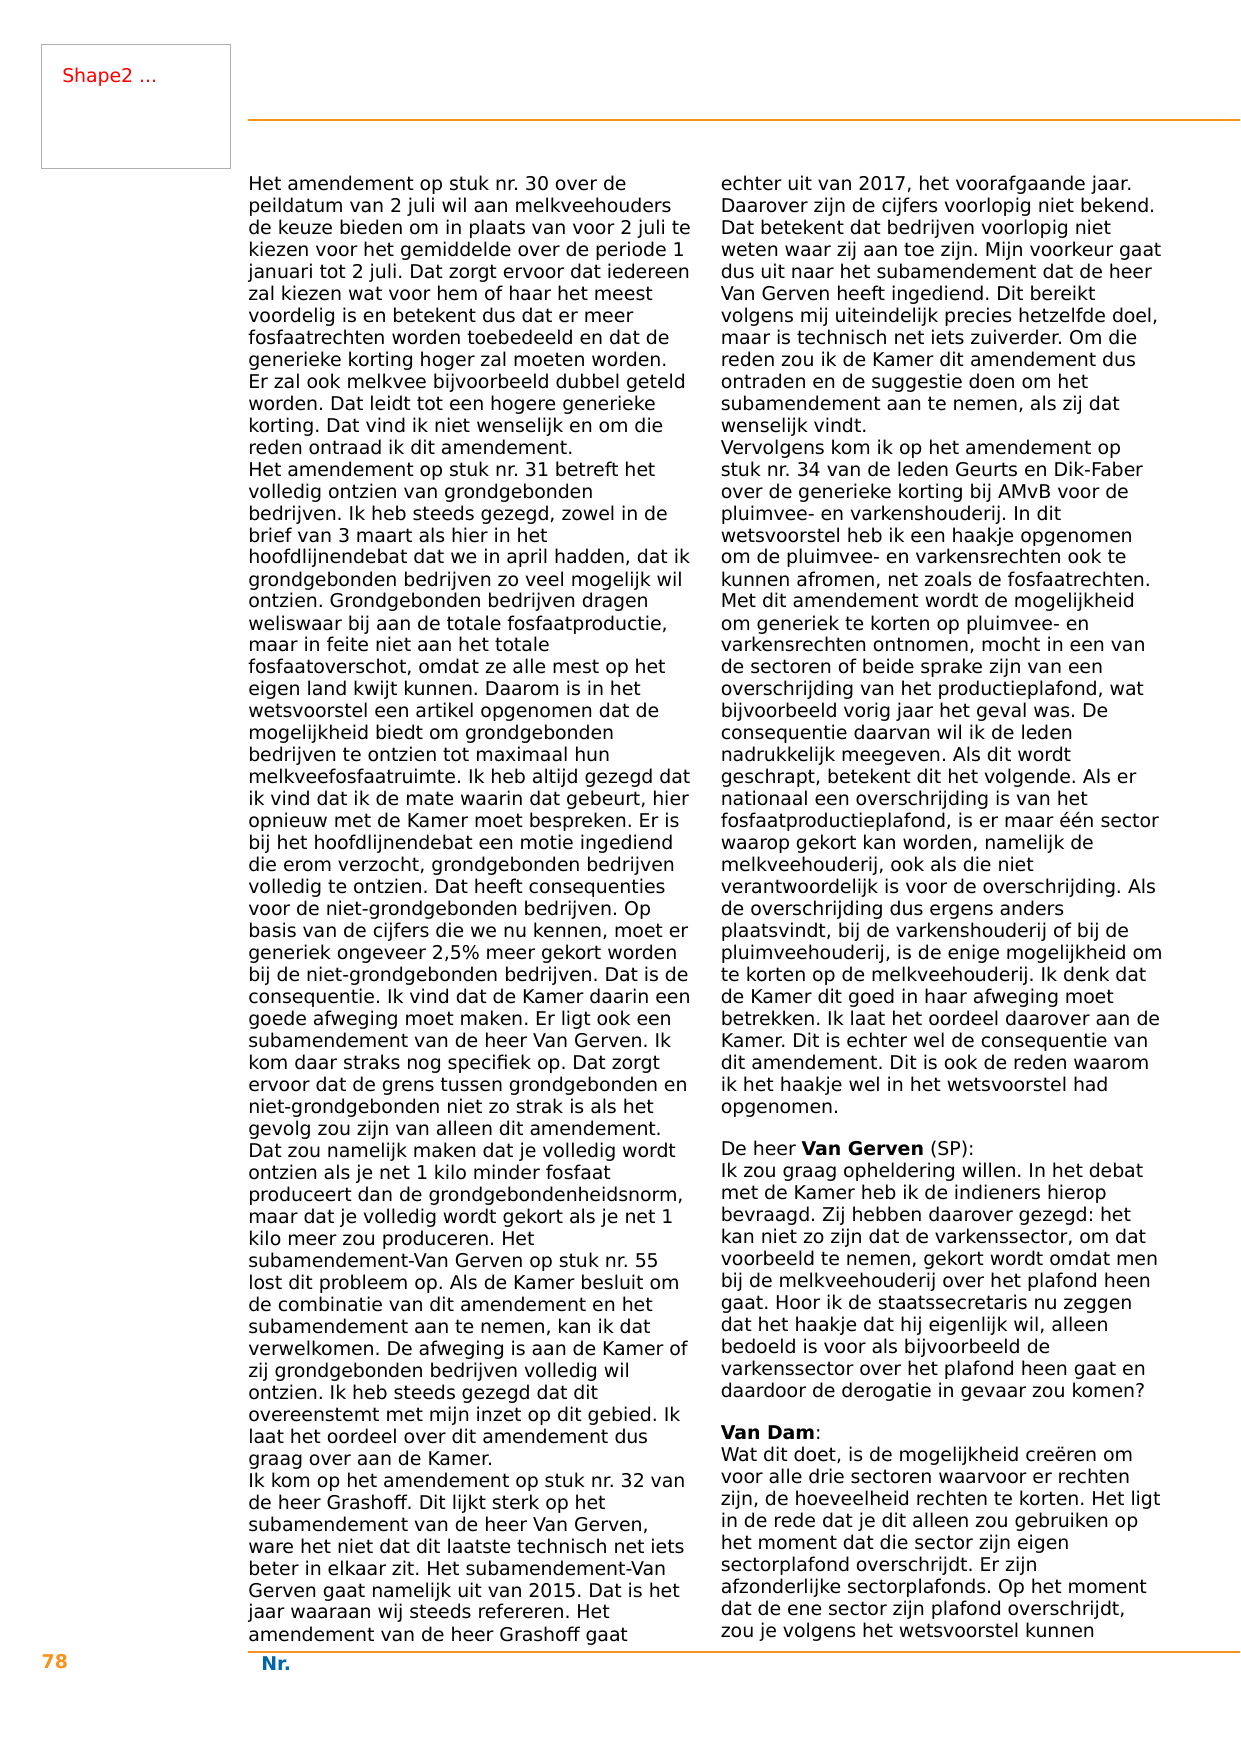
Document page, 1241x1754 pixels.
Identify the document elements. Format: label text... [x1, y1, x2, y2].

text Het amendement op stuk nr. 31 betreft het volledig ontzien van grondgebonden bedrijven. Ik heb steeds gezegd, zowel in de brief van 3 maart als hier in het hoofdlijnendebat dat we in april hadden, dat ik grondgebonden bedrijven zo veel mogelijk wil ontzien. Grondgebonden bedrijven dragen weliswaar bij aan de totale fosfaatproductie, maar in feite niet aan het totale fosfaatoverschot, omdat ze alle mest op het eigen land kwijt kunnen. Daarom is in het wetsvoorstel een artikel opgenomen dat de mogelijkheid biedt om grondgebonden bedrijven te ontzien tot maximaal hun melkveefosfaatruimte. Ik heb altijd gezegd dat ik vind dat ik de mate waarin dat gebeurt, hier opnieuw met de Kamer moet bespreken. Er is bij het hoofdlijnendebat een motie ingediend die erom verzocht, grondgebonden bedrijven volledig te ontzien. Dat heeft consequenties voor de niet-grondgebonden bedrijven. Op basis van de cijfers die we nu kennen, moet er generiek ongeveer 2,5% meer gekort worden bij de niet-grondgebonden bedrijven. Dat is de consequentie. Ik vind dat de Kamer daarin een goede afweging moet maken. Er ligt ook een subamendement van de heer Van Gerven. Ik kom daar straks nog specifiek op. Dat zorgt ervoor dat de grens tussen grondgebonden en niet-grondgebonden niet zo strak is als het gevolg zou zijn van alleen dit amendement. Dat zou namelijk maken dat je volledig wordt ontzien als je net 1 kilo minder fosfaat produceert dan de grondgebondenheidsnorm, maar dat je volledig wordt gekort als je net 1 kilo meer zou produceren. Het subamendement-Van Gerven op stuk nr. 55 lost dit probleem op. Als de Kamer besluit om de combinatie van dit amendement en het subamendement aan te nemen, kan ik dat verwelkomen. De afweging is aan de Kamer of zij grondgebonden bedrijven volledig wil ontzien. Ik heb steeds gezegd dat dit overeenstemt met mijn inzet op dit gebied. Ik laat het oordeel over dit amendement dus graag over aan de Kamer. [248, 458, 691, 1469]
text De heer Van Gerven (SP): [721, 1138, 1163, 1160]
text Het amendement op stuk nr. 30 over de peildatum van 2 juli wil aan melkveehouders de keuze bieden om in plaats van voor 2 juli te kiezen voor het gemiddelde over de periode 1 januari tot 2 juli. Dat zorgt ervoor dat iedereen zal kiezen wat voor hem of haar het meest voordelig is en betekent dus dat er meer fosfaatrechten worden toebedeeld en dat de generieke korting hoger zal moeten worden. Er zal ook melkvee bijvoorbeeld dubbel geteld worden. Dat leidt tot een hogere generieke korting. Dat vind ik niet wenselijk en om die reden ontraad ik dit amendement. [248, 173, 691, 458]
text Van Dam: [721, 1422, 1163, 1444]
text Ik kom op het amendement op stuk nr. 32 van de heer Grashoff. Dit lijkt sterk op het subamendement van de heer Van Gerven, ware het niet dat dit laatste technisch net iets beter in elkaar zit. Het subamendement-Van Gerven gaat namelijk uit van 2015. Dat is het jaar waaraan wij steeds refereren. Het amendement van de heer Grashoff gaat [248, 1469, 691, 1645]
text Ik zou graag opheldering willen. In het debat met de Kamer heb ik de indieners hierop bevraagd. Zij hebben daarover gezegd: het kan niet zo zijn dat de varkenssector, om dat voorbeeld te nemen, gekort wordt omdat men bij de melkveehouderij over het plafond heen gaat. Hoor ik de staatssecretaris nu zeggen dat het haakje dat hij eigenlijk wil, alleen bedoeld is voor als bijvoorbeeld de varkenssector over het plafond heen gaat en daardoor de derogatie in gevaar zou komen? [721, 1160, 1163, 1402]
text Vervolgens kom ik op het amendement op stuk nr. 34 van de leden Geurts en Dik-Faber over de generieke korting bij AMvB voor de pluimvee- en varkenshouderij. In dit wetsvoorstel heb ik een haakje opgenomen om de pluimvee- en varkensrechten ook te kunnen afromen, net zoals de fosfaatrechten. Met dit amendement wordt de mogelijkheid om generiek te korten op pluimvee- en varkensrechten ontnomen, mocht in een van de sectoren of beide sprake zijn van een overschrijding van het productieplafond, wat bijvoorbeeld vorig jaar het geval was. De consequentie daarvan wil ik de leden nadrukkelijk meegeven. Als dit wordt geschrapt, betekent dit het volgende. Als er nationaal een overschrijding is van het fosfaatproductieplafond, is er maar één sector waarop gekort kan worden, namelijk de melkveehouderij, ook als die niet verantwoordelijk is voor de overschrijding. Als de overschrijding dus ergens anders plaatsvindt, bij de varkenshouderij of bij de pluimveehouderij, is de enige mogelijkheid om te korten op de melkveehouderij. Ik denk dat de Kamer dit goed in haar afweging moet betrekken. Ik laat het oordeel daarover aan de Kamer. Dit is echter wel de consequentie van dit amendement. Dit is ook de reden waarom ik het haakje wel in het wetsvoorstel had opgenomen. [721, 437, 1163, 1118]
text Wat dit doet, is de mogelijkheid creëren om voor alle drie sectoren waarvoor er rechten zijn, de hoeveelheid rechten te korten. Het ligt in de rede dat je dit alleen zou gebruiken op het moment dat die sector zijn eigen sectorplafond overschrijdt. Er zijn afzonderlijke sectorplafonds. Op het moment dat de ene sector zijn plafond overschrijdt, zou je volgens het wetsvoorstel kunnen [721, 1444, 1163, 1641]
text echter uit van 2017, het voorafgaande jaar. Daarover zijn de cijfers voorlopig niet bekend. Dat betekent dat bedrijven voorlopig niet weten waar zij aan toe zijn. Mijn voorkeur gaat dus uit naar het subamendement dat de heer Van Gerven heeft ingediend. Dit bereikt volgens mij uiteindelijk precies hetzelfde doel, maar is technisch net iets zuiverder. Om die reden zou ik de Kamer dit amendement dus ontraden en de suggestie doen om het subamendement aan te nemen, als zij dat wenselijk vindt. [721, 173, 1163, 437]
